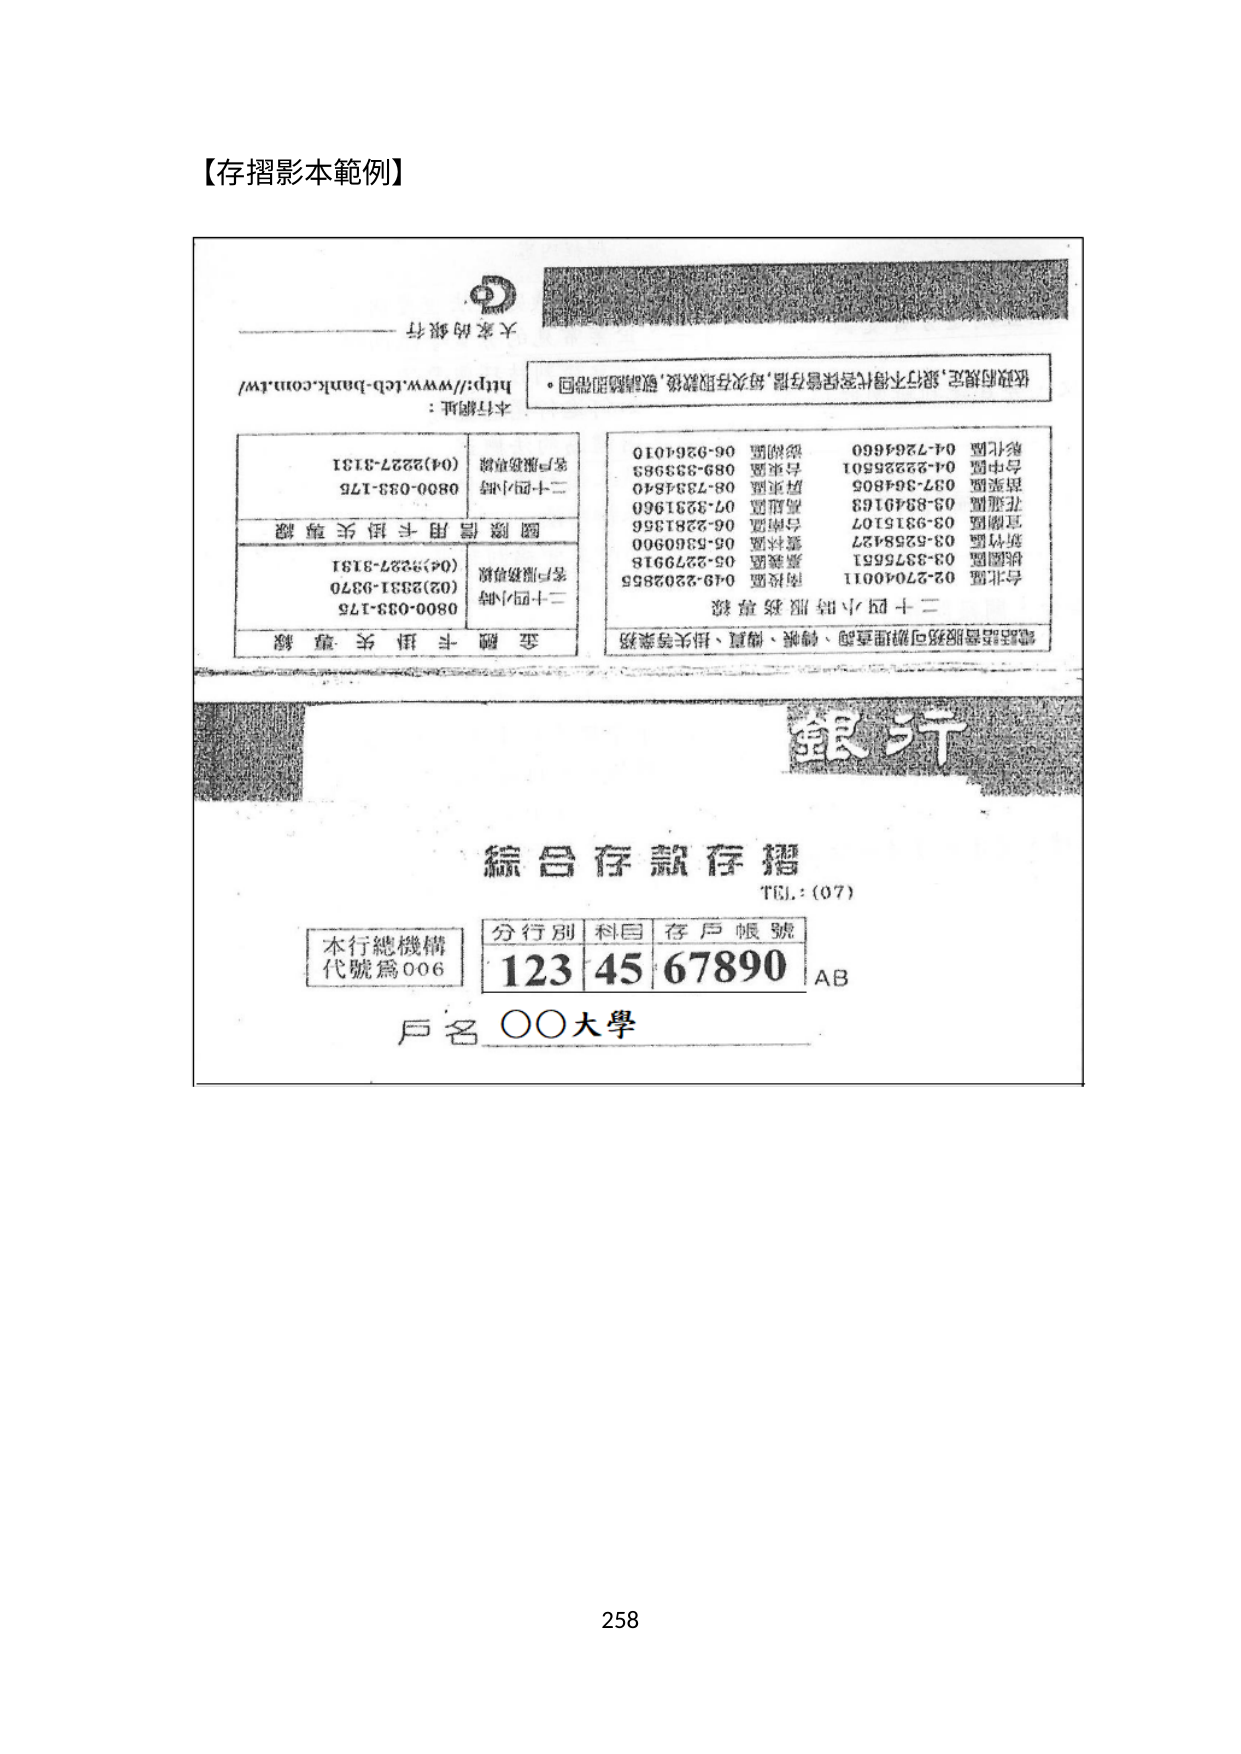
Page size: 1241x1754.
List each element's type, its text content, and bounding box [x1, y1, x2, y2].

text 【存摺影本範例】 [187, 150, 1053, 192]
